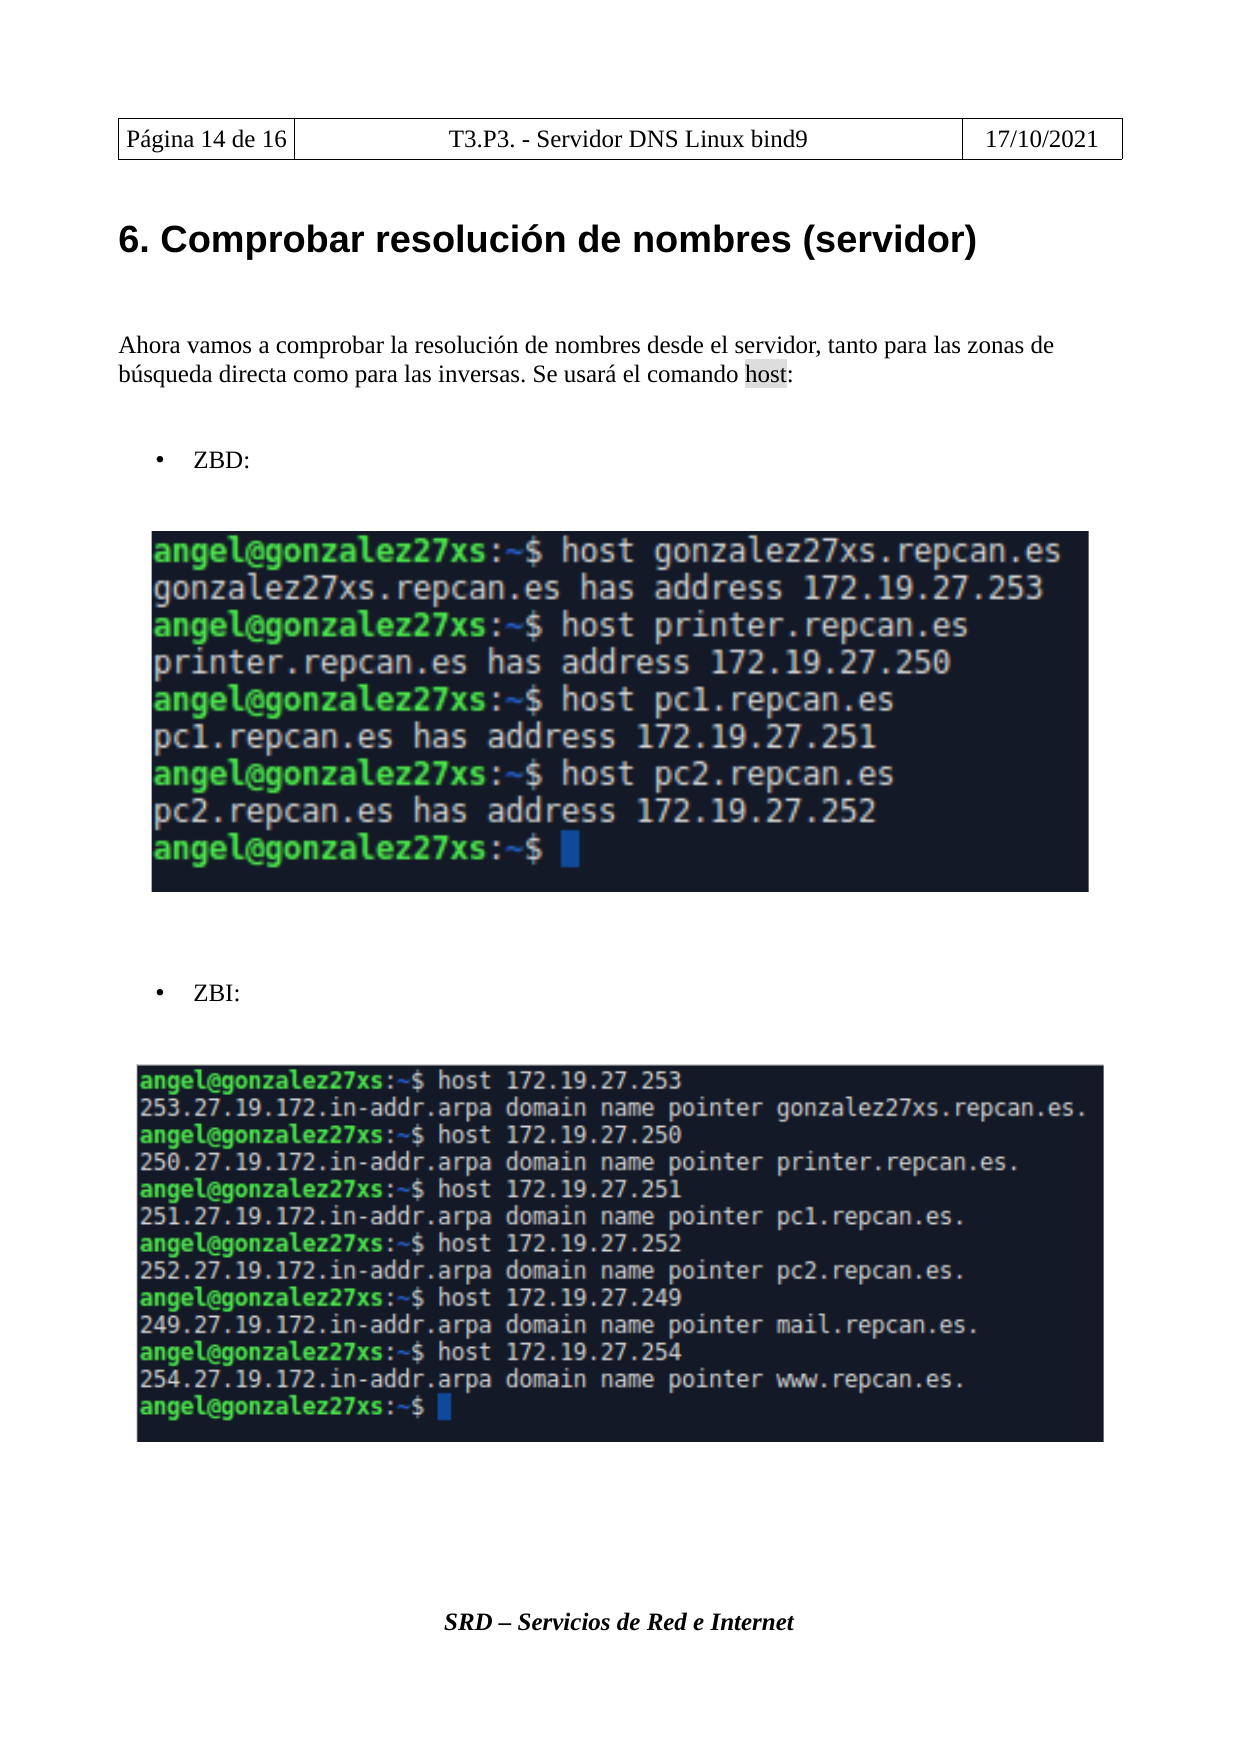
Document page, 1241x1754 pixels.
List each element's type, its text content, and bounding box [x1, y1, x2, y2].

picture [151, 531, 1089, 892]
list ZBI: [156, 978, 1122, 1007]
text Ahora vamos a comprobar la resolución de nombres desde el servidor, tanto para las zonas de búsqueda directa como para las inversas. Se usará el comando host: [118, 330, 1122, 388]
list ZBD: [156, 445, 1122, 474]
picture [136, 1064, 1104, 1442]
subtitle 6. Comprobar resolución de nombres (servidor) [118, 217, 1122, 260]
